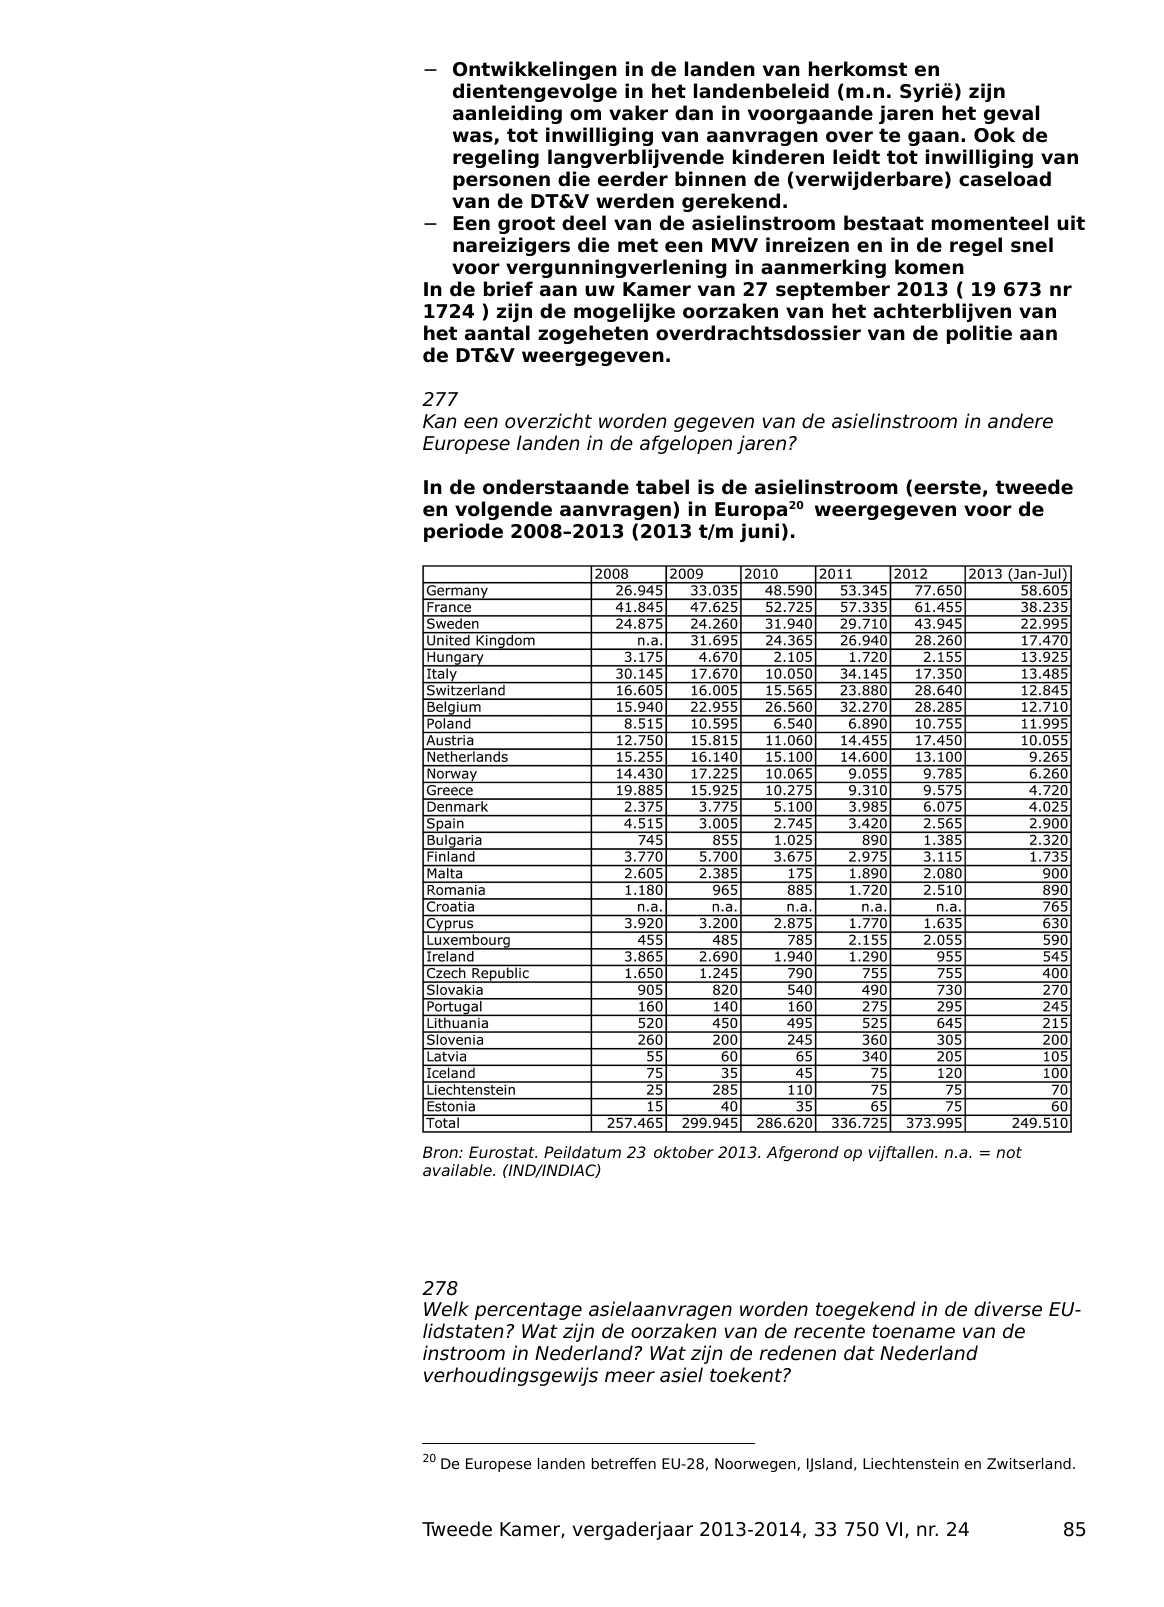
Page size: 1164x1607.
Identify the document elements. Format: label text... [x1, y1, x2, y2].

text In de brief aan uw Kamer van 27 september 2013 ( 19 673 nr 1724 ) zijn de mogelijke oorzaken van het achterblijven van het aantal zogeheten overdrachtsdossier van de politie aan de DT&V weergegeven. [422, 279, 1087, 367]
text 277 [422, 389, 1087, 411]
text Welk percentage asielaanvragen worden toegekend in de diverse EU-lidstaten? Wat zijn de oorzaken van de recente toename van de instroom in Nederland? Wat zijn de redenen dat Nederland verhoudingsgewijs meer asiel toekent? [422, 1299, 1087, 1387]
text De Europese landen betreffen EU-28, Noorwegen, IJsland, Liechtenstein en Zwitserland. [422, 1452, 1087, 1474]
text − Ontwikkelingen in de landen van herkomst en dientengevolge in het landenbeleid (m.n. Syrië) zijn aanleiding om vaker dan in voorgaande jaren het geval was, tot inwilliging van aanvragen over te gaan. Ook de regeling langverblijvende kinderen leidt tot inwilliging van personen die eerder binnen de (verwijderbare) caseload van de DT&V werden gerekend. [422, 59, 1087, 213]
picture [422, 565, 1072, 1133]
text In de onderstaande tabel is de asielinstroom (eerste, tweede en volgende aanvragen) in Europa weergegeven voor de periode 2008–2013 (2013 t/m juni). [422, 477, 1087, 543]
text 278 [422, 1277, 1087, 1299]
text Kan een overzicht worden gegeven van de asielinstroom in andere Europese landen in de afgelopen jaren? [422, 411, 1087, 455]
text − Een groot deel van de asielinstroom bestaat momenteel uit nareizigers die met een MVV inreizen en in de regel snel voor vergunningverlening in aanmerking komen [422, 213, 1087, 279]
text Bron: Eurostat. Peildatum 23 oktober 2013. Afgerond op vijftallen. n.a. = not available. (IND/INDIAC) [422, 1144, 1072, 1180]
